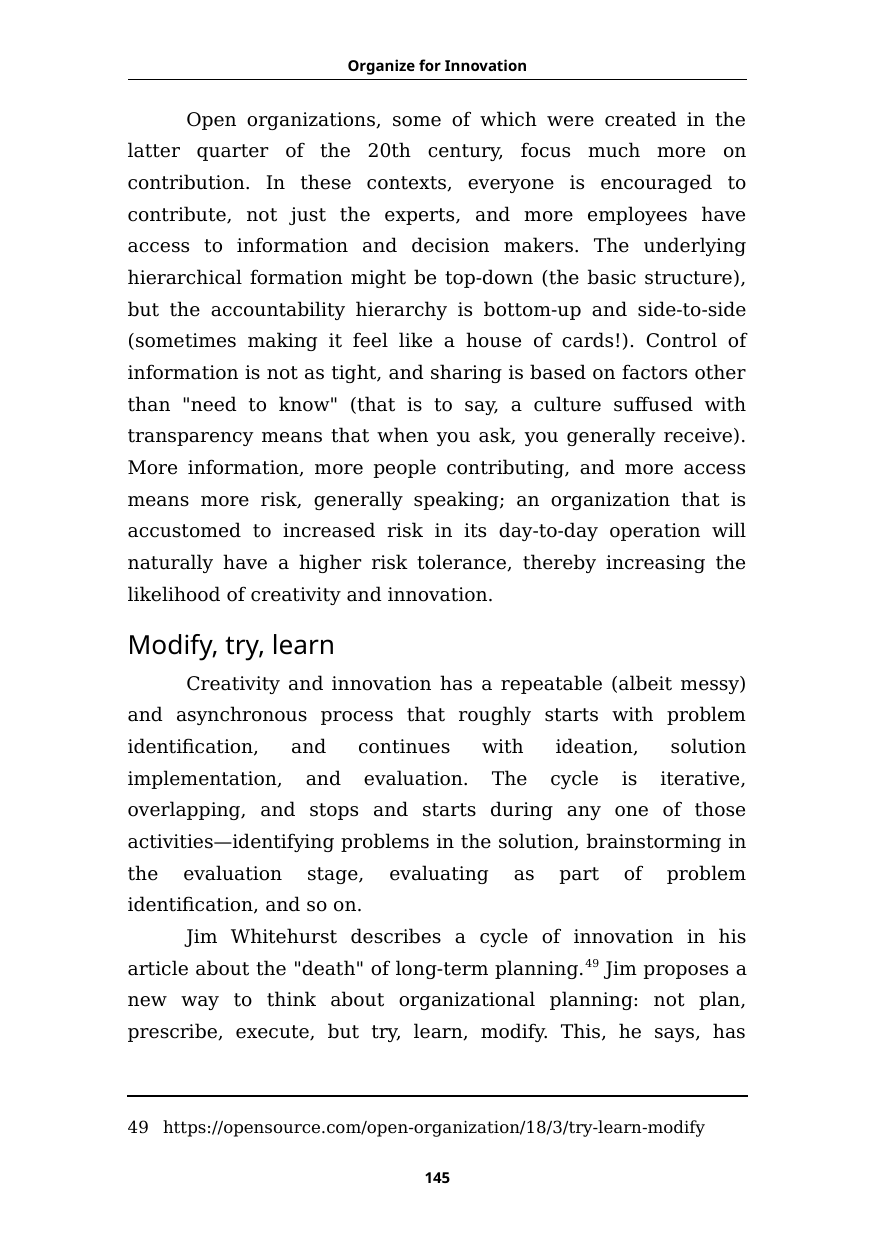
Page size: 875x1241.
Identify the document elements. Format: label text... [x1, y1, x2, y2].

text Creativity and innovation has a repeatable (albeit messy) and asynchronous process that roughly starts with problem identification, and continues with ideation, solution implementation, and evaluation. The cycle is iterative, overlapping, and stops and starts during any one of those activities—identifying problems in the solution, brainstorming in the evaluation stage, evaluating as part of problem identification, and so on. [127, 673, 747, 916]
subtitle Modify, try, learn [127, 630, 747, 660]
text Open organizations, some of which were created in the latter quarter of the 20th century, focus much more on contribution. In these contexts, everyone is encouraged to contribute, not just the experts, and more employees have access to information and decision makers. The underlying hierarchical formation might be top-down (the basic structure), but the accountability hierarchy is bottom-up and side-to-side (sometimes making it feel like a house of cards!). Control of information is not as tight, and sharing is based on factors other than "need to know" (that is to say, a culture suffused with transparency means that when you ask, you generally receive). More information, more people contributing, and more access means more risk, generally speaking; an organization that is accustomed to increased risk in its day-to-day operation will naturally have a higher risk tolerance, thereby increasing the likelihood of creativity and innovation. [127, 109, 747, 606]
text https://opensource.com/open-organization/18/3/try-learn-modify [127, 1118, 747, 1138]
text Jim Whitehurst describes a cycle of innovation in his article about the "death" of long-term planning. Jim proposes a new way to think about organizational planning: not plan, prescribe, execute, but try, learn, modify. This, he says, has [127, 926, 747, 1043]
